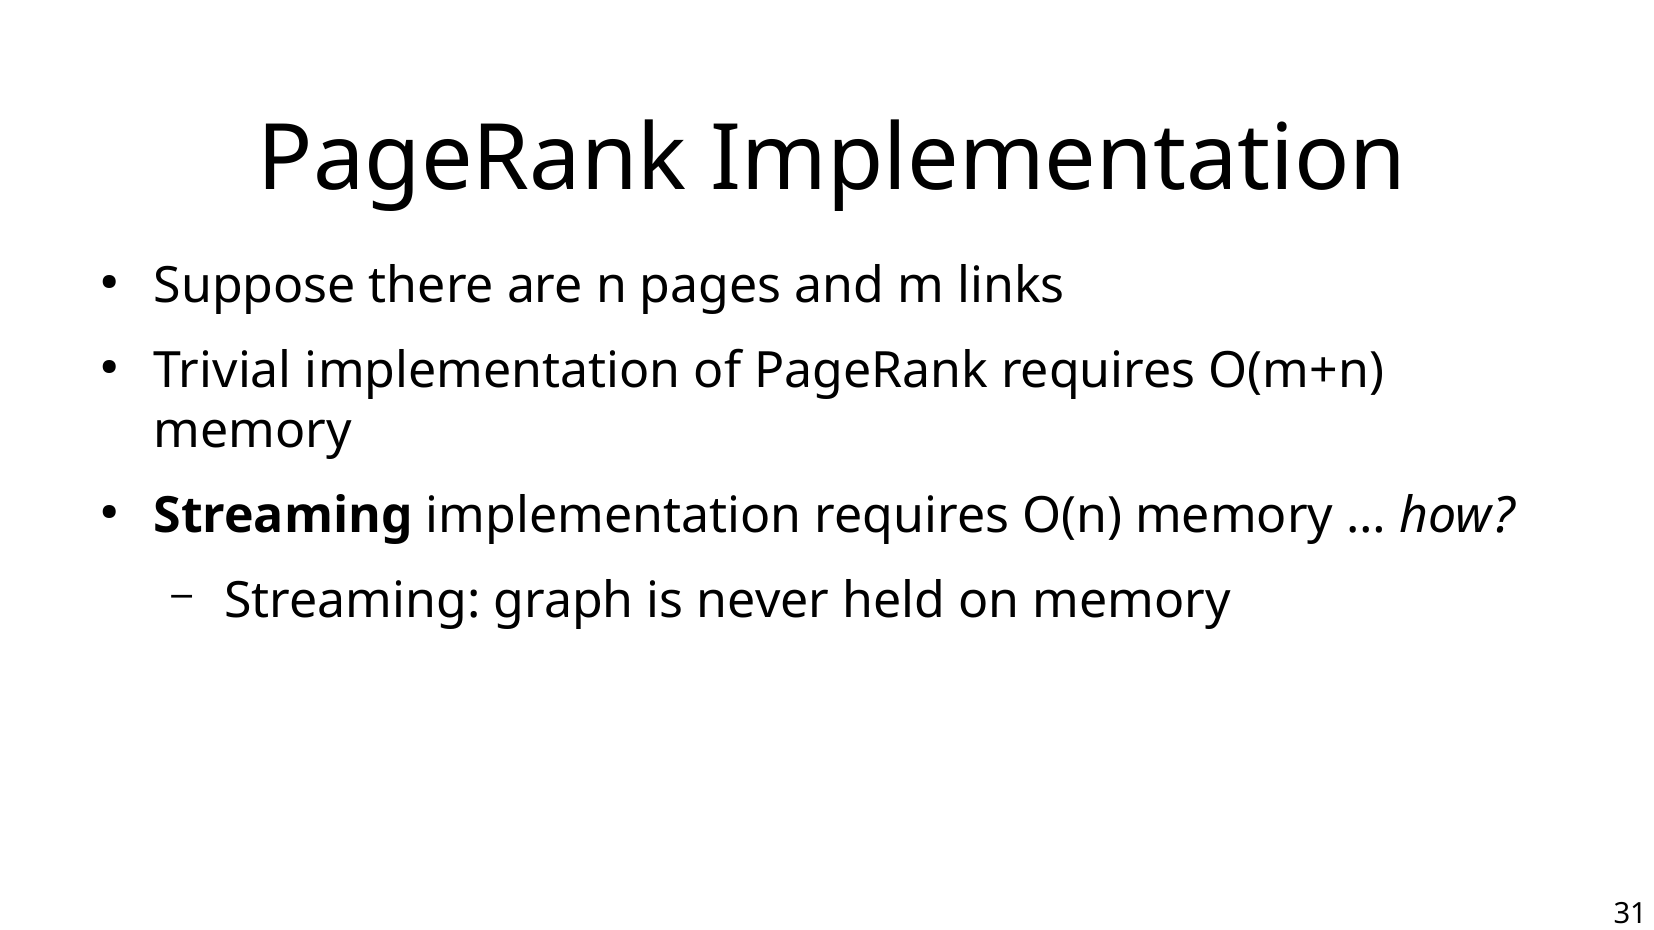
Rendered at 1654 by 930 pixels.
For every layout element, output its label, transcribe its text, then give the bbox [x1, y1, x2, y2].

list Suppose there are n pages and m links Trivial implementation of PageRank requires O(m+n) memory Streaming implementation requires O(n) memory … how? Streaming: graph is never held on memory [82, 252, 1571, 793]
title PageRank Implementation [82, 49, 1571, 252]
